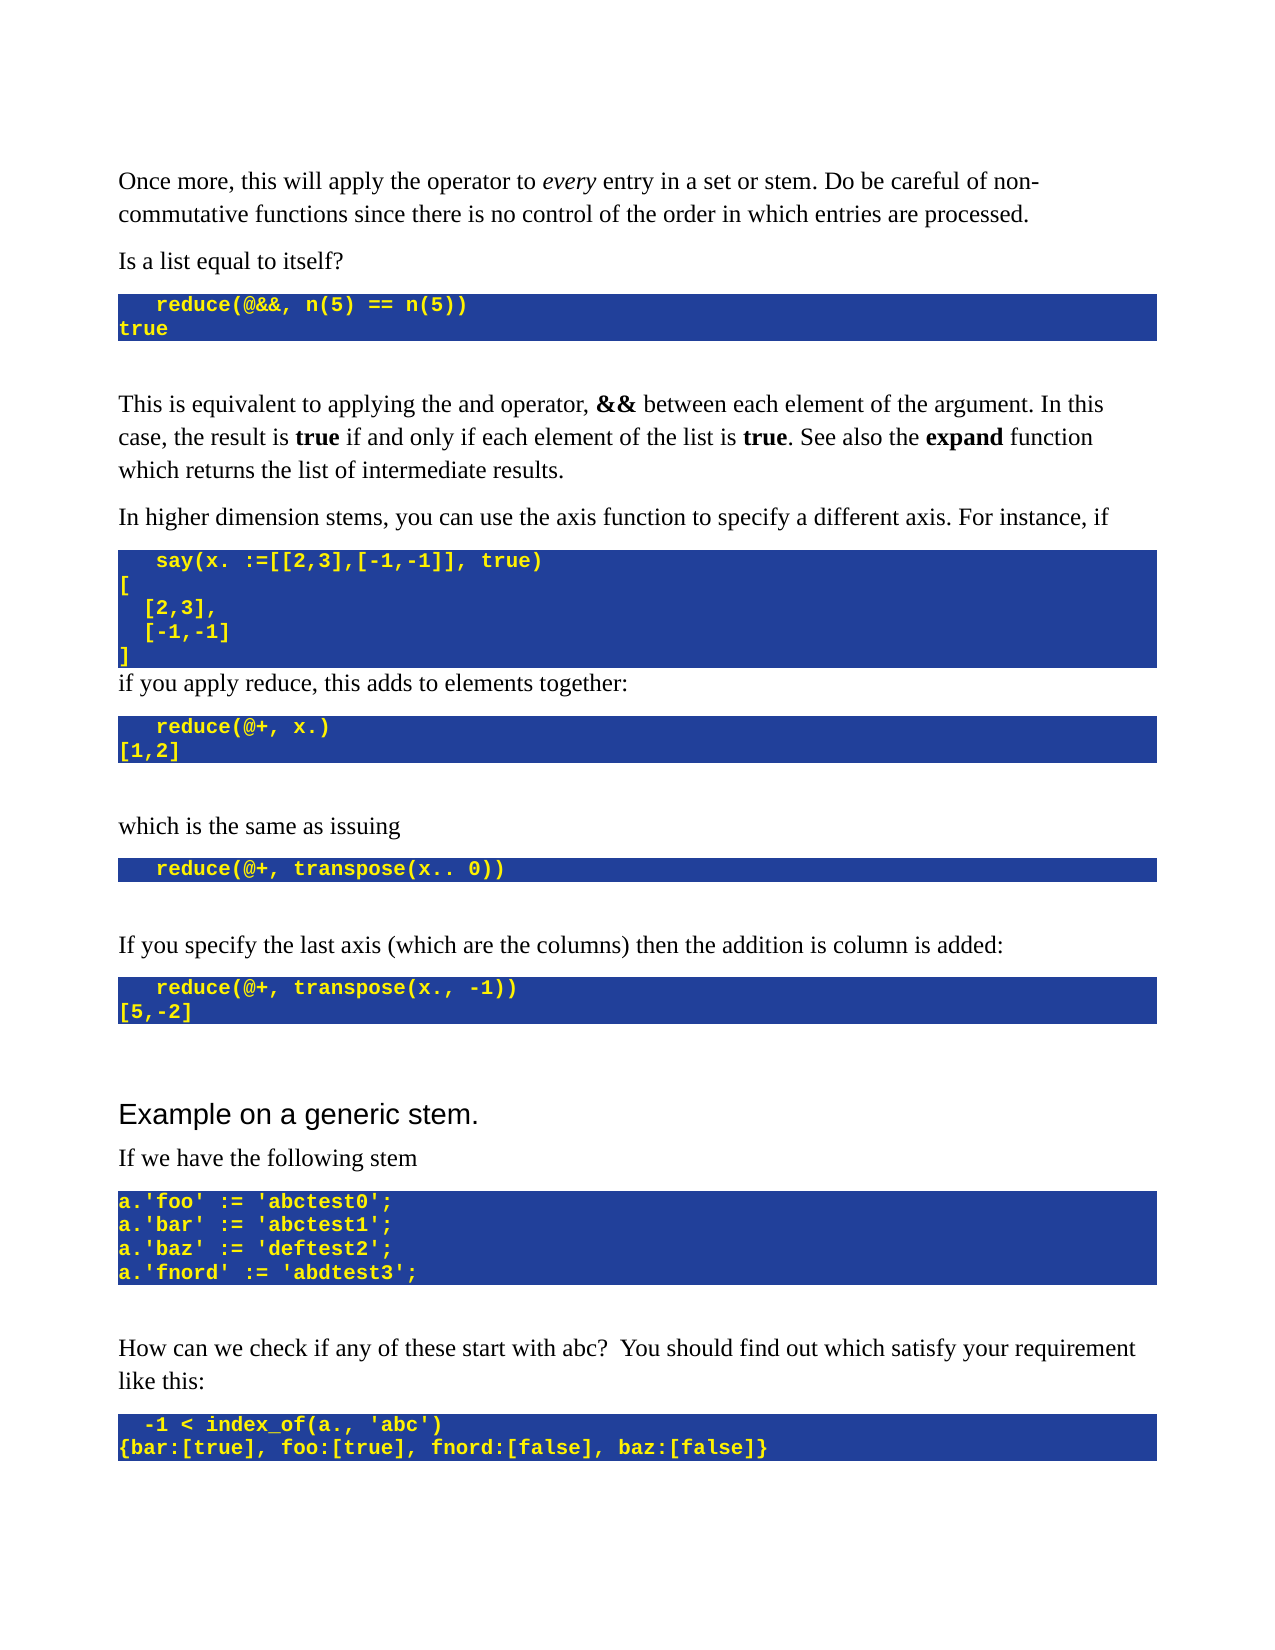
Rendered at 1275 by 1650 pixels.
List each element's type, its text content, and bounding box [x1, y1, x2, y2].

text [-1,-1] [118, 621, 1157, 645]
text If we have the following stem [118, 1143, 1157, 1172]
subtitle Example on a generic stem. [118, 1097, 1157, 1131]
text which is the same as issuing [118, 811, 1157, 839]
text ] [118, 645, 1157, 668]
text This is equivalent to applying the and operator, && between each element of the argument. In this case, the result is true if and only if each element of the list is true. See also the expand function which returns the list of intermediate results. [118, 389, 1157, 484]
text -1 < index_of(a., 'abc') [118, 1414, 1157, 1437]
text a.'bar' := 'abctest1'; [118, 1214, 1157, 1238]
text true [118, 318, 1157, 341]
text [ [118, 574, 1157, 597]
text say(x. :=[[2,3],[-1,-1]], true) [118, 550, 1157, 574]
text In higher dimension stems, you can use the axis function to specify a different axis. For instance, if [118, 502, 1157, 531]
text a.'baz' := 'deftest2'; [118, 1238, 1157, 1262]
text Is a list equal to itself? [118, 246, 1157, 275]
text if you apply reduce, this adds to elements together: [118, 668, 1157, 697]
text reduce(@+, transpose(x., -1)) [118, 977, 1157, 1001]
text [2,3], [118, 597, 1157, 621]
text a.'fnord' := 'abdtest3'; [118, 1262, 1157, 1285]
text [5,-2] [118, 1001, 1157, 1024]
text {bar:[true], foo:[true], fnord:[false], baz:[false]} [118, 1437, 1157, 1461]
text a.'foo' := 'abctest0'; [118, 1191, 1157, 1214]
text Once more, this will apply the operator to every entry in a set or stem. Do be careful of non-commutative functions since there is no control of the order in which entries are processed. [118, 166, 1157, 227]
text reduce(@+, x.) [118, 716, 1157, 739]
text reduce(@+, transpose(x.. 0)) [118, 858, 1157, 882]
text reduce(@&&, n(5) == n(5)) [118, 294, 1157, 318]
text If you specify the last axis (which are the columns) then the addition is column is added: [118, 930, 1157, 958]
text [1,2] [118, 739, 1157, 763]
text How can we check if any of these start with abc? You should find out which satisfy your requirement like this: [118, 1333, 1157, 1395]
